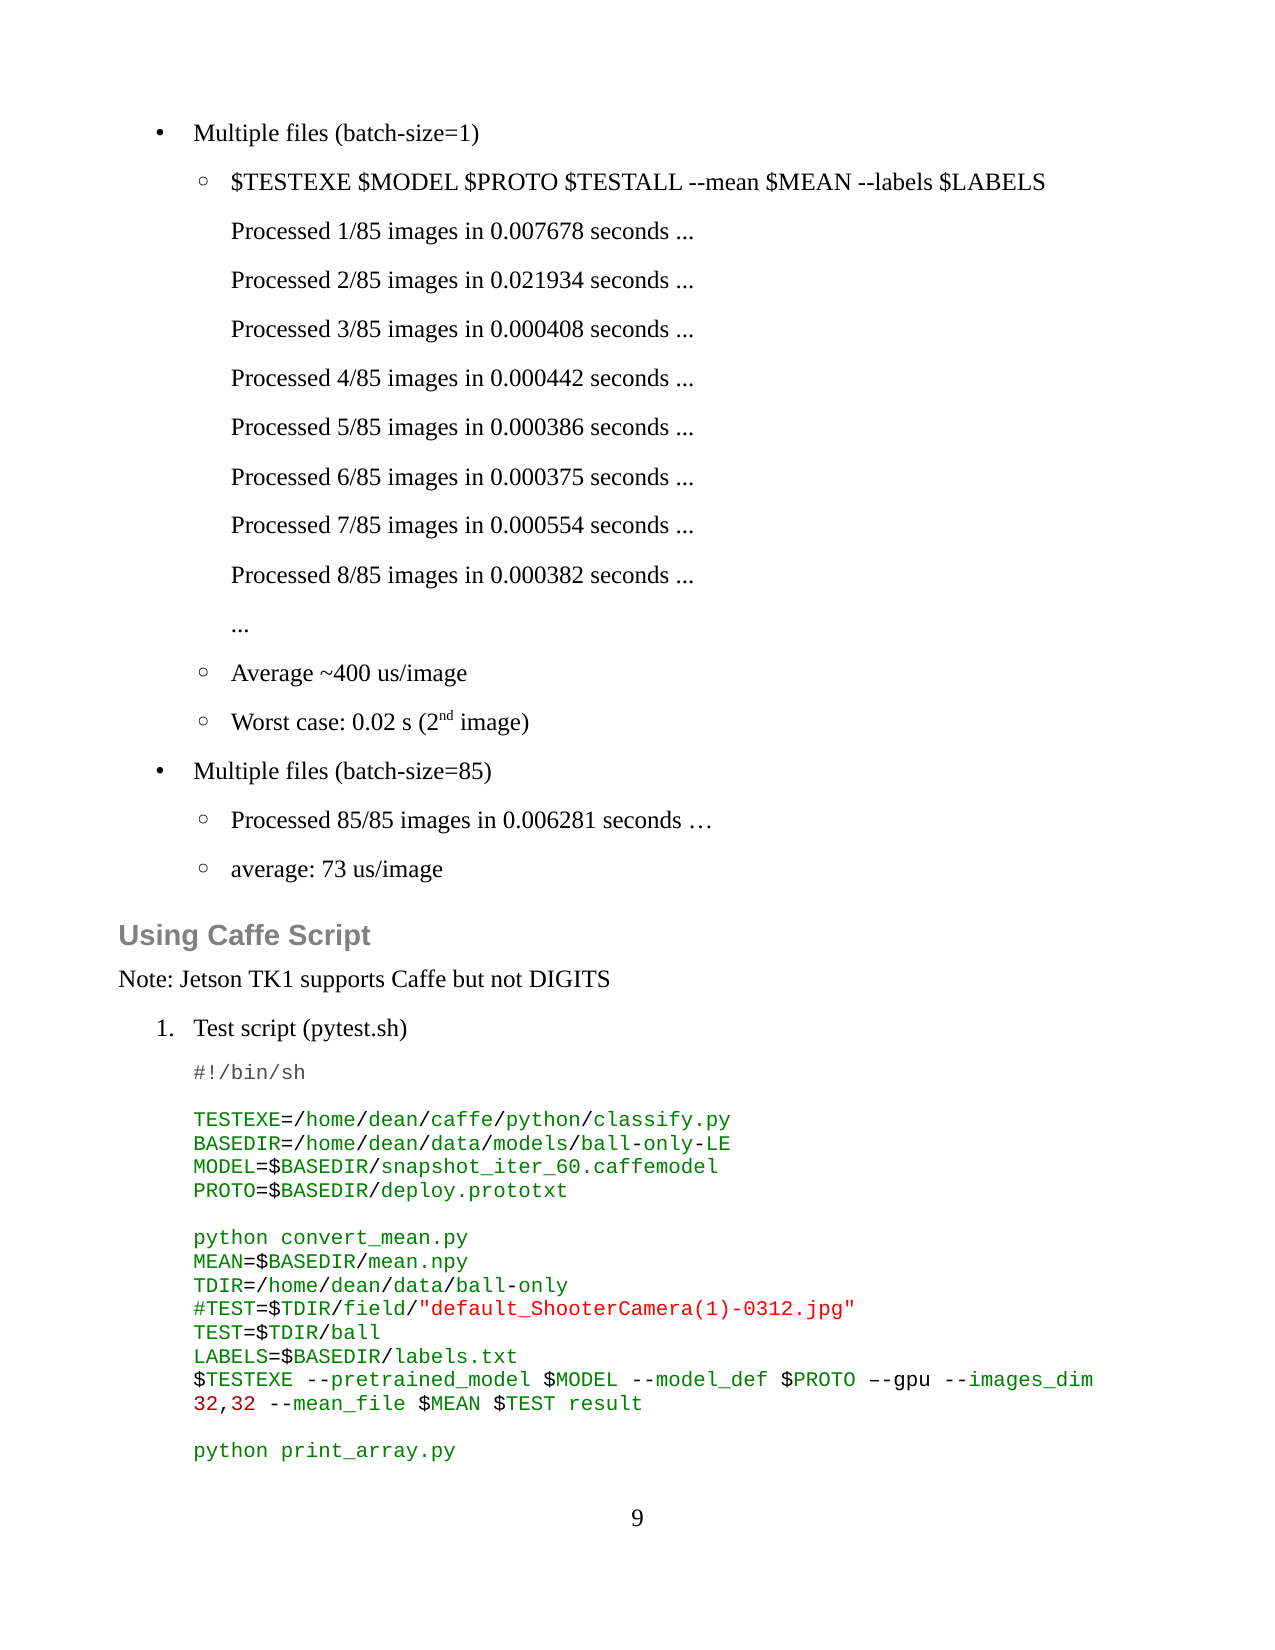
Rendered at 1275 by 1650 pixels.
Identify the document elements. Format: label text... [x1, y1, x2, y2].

text LABELS=$BASEDIR/labels.txt [193, 1346, 1157, 1369]
text MODEL=$BASEDIR/snapshot_iter_60.caffemodel [193, 1156, 1157, 1180]
text Processed 2/85 images in 0.021934 seconds ... [231, 265, 1157, 294]
list Test script (pytest.sh) [156, 1013, 1157, 1042]
list average: 73 us/image [193, 854, 1157, 883]
text Processed 6/85 images in 0.000375 seconds ... [231, 462, 1157, 490]
text ... [231, 609, 1157, 637]
text TESTEXE=/home/dean/caffe/python/classify.py [193, 1109, 1157, 1133]
text Processed 1/85 images in 0.007678 seconds ... [231, 216, 1157, 245]
list Average ~400 us/image [193, 658, 1157, 687]
subtitle Using Caffe Script [118, 918, 1157, 951]
text BASEDIR=/home/dean/data/models/ball-only-LE [193, 1133, 1157, 1156]
text Processed 8/85 images in 0.000382 seconds ... [231, 560, 1157, 588]
text PROTO=$BASEDIR/deploy.prototxt [193, 1180, 1157, 1204]
text Processed 5/85 images in 0.000386 seconds ... [231, 412, 1157, 441]
text TEST=$TDIR/ball [193, 1322, 1157, 1346]
text Processed 7/85 images in 0.000554 seconds ... [231, 511, 1157, 539]
text MEAN=$BASEDIR/mean.npy [193, 1251, 1157, 1275]
list $TESTEXE $MODEL $PROTO $TESTALL --mean $MEAN --labels $LABELS [193, 167, 1157, 196]
list Multiple files (batch-size=1) [156, 118, 1157, 147]
text $TESTEXE --pretrained_model $MODEL --model_def $PROTO –-gpu --images_dim 32,32 --mean_file $MEAN $TEST result [193, 1369, 1157, 1417]
text TDIR=/home/dean/data/ball-only [193, 1275, 1157, 1298]
text python convert_mean.py [193, 1227, 1157, 1251]
text Note: Jetson TK1 supports Caffe but not DIGITS [118, 964, 1157, 992]
text python print_array.py [193, 1440, 1157, 1464]
list Worst case: 0.02 s (2nd image) [193, 707, 1157, 736]
text Processed 4/85 images in 0.000442 seconds ... [231, 363, 1157, 392]
text #TEST=$TDIR/field/"default_ShooterCamera(1)-0312.jpg" [193, 1298, 1157, 1322]
list Multiple files (batch-size=85) [156, 756, 1157, 785]
text #!/bin/sh [193, 1062, 1157, 1086]
list Processed 85/85 images in 0.006281 seconds … [193, 805, 1157, 834]
text Processed 3/85 images in 0.000408 seconds ... [231, 314, 1157, 343]
